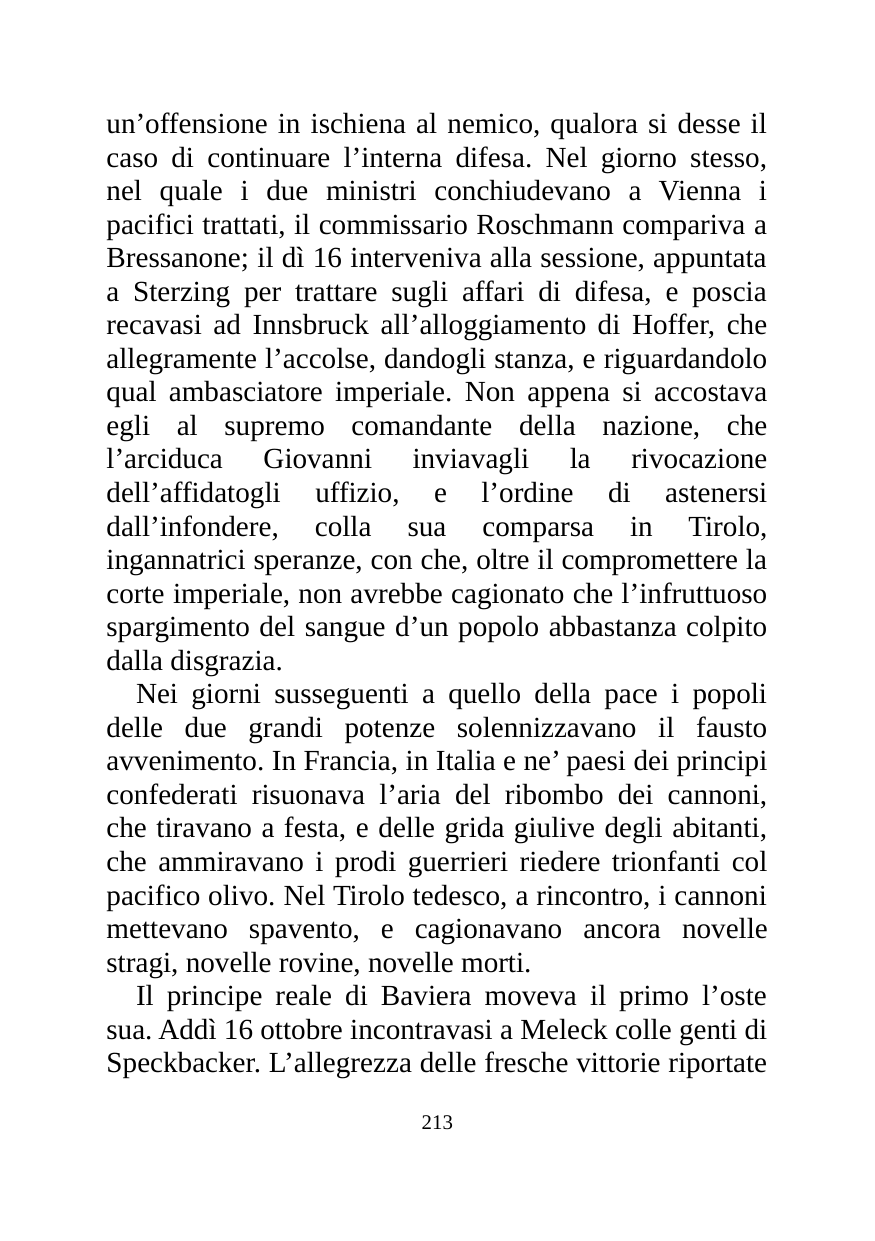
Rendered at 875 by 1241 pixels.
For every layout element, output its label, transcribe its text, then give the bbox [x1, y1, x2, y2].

text Nei giorni susseguenti a quello della pace i popoli delle due grandi potenze solennizzavano il fausto avvenimento. In Francia, in Italia e ne’ paesi dei principi confederati risuonava l’aria del ribombo dei cannoni, che tiravano a festa, e delle grida giulive degli abitanti, che ammiravano i prodi guerrieri riedere trionfanti col pacifico olivo. Nel Tirolo tedesco, a rincontro, i cannoni mettevano spavento, e cagionavano ancora novelle stragi, novelle rovine, novelle morti. [106, 676, 768, 978]
text Il principe reale di Baviera moveva il primo l’oste sua. Addì 16 ottobre incontravasi a Meleck colle genti di Speckbacker. L’allegrezza delle fresche vittorie riportate [106, 978, 768, 1079]
text un’offensione in ischiena al nemico, qualora si desse il caso di continuare l’interna difesa. Nel giorno stesso, nel quale i due ministri conchiudevano a Vienna i pacifici trattati, il commissario Roschmann compariva a Bressanone; il dì 16 interveniva alla sessione, appuntata a Sterzing per trattare sugli affari di difesa, e poscia recavasi ad Innsbruck all’alloggiamento di Hoffer, che allegramente l’accolse, dandogli stanza, e riguardandolo qual ambasciatore imperiale. Non appena si accostava egli al supremo comandante della nazione, che l’arciduca Giovanni inviavagli la rivocazione dell’affidatogli uffizio, e l’ordine di astenersi dall’infondere, colla sua comparsa in Tirolo, ingannatrici speranze, con che, oltre il compromettere la corte imperiale, non avrebbe cagionato che l’infruttuoso spargimento del sangue d’un popolo abbastanza colpito dalla disgrazia. [106, 106, 768, 676]
